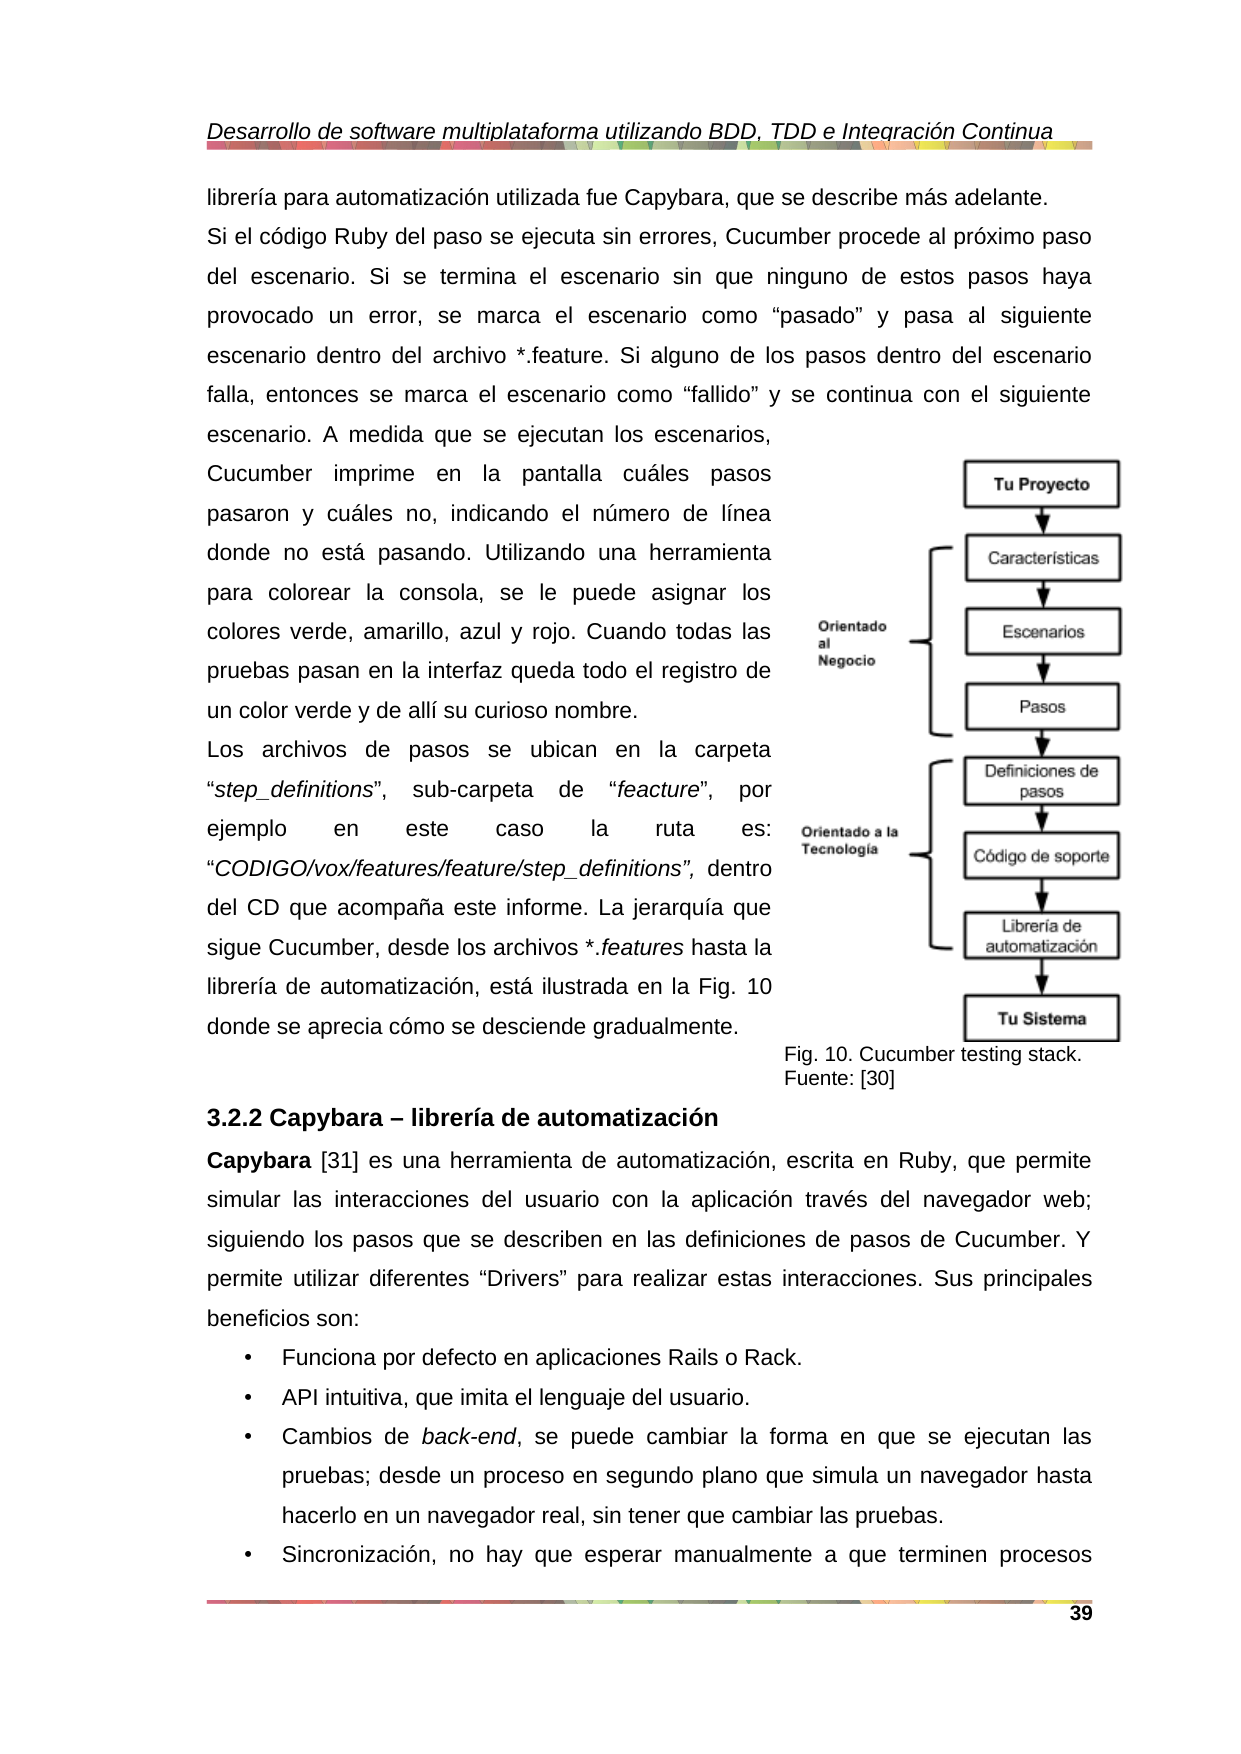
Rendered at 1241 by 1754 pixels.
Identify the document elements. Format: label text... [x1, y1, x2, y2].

text Los archivos de pasos se ubican en la carpeta “step_definitions”, sub-carpeta de “feacture”, por ejemplo en este caso la ruta es: “CODIGO/vox/features/feature/step_definitions”, dentro del CD que acompaña este informe. La jerarquía que sigue Cucumber, desde los archivos *.features hasta la librería de automatización, está ilustrada en la Fig. 10 donde se aprecia cómo se desciende gradualmente. [207, 736, 783, 1039]
list API intuitiva, que imita el lenguaje del usuario. [244, 1383, 1093, 1410]
list Funciona por defecto en aplicaciones Rails o Rack. [244, 1344, 1093, 1370]
text Capybara [31] es una herramienta de automatización, escrita en Ruby, que permite simular las interacciones del usuario con la aplicación través del navegador web; siguiendo los pasos que se describen en las definiciones de pasos de Cucumber. Y permite utilizar diferentes “Drivers” para realizar estas interacciones. Sus principales beneficios son: [207, 1147, 1093, 1331]
list 3.2.2 Capybara – librería de automatización [207, 1103, 1093, 1132]
text Fig. 10. Cucumber testing stack. Fuente: [30] [784, 1039, 1149, 1089]
text librería para automatización utilizada fue Capybara, que se describe más adelante. [207, 184, 1093, 210]
list Sincronización, no hay que esperar manualmente a que terminen procesos [244, 1541, 1093, 1568]
list Cambios de back-end, se puede cambiar la forma en que se ejecutan las pruebas; desde un proceso en segundo plano que simula un navegador hasta hacerlo en un navegador real, sin tener que cambiar las pruebas. [244, 1423, 1093, 1528]
picture [783, 453, 1137, 1042]
text Si el código Ruby del paso se ejecuta sin errores, Cucumber procede al próximo paso del escenario. Si se termina el escenario sin que ninguno de estos pasos haya provocado un error, se marca el escenario como “pasado” y pasa al siguiente escenario dentro del archivo *.feature. Si alguno de los pasos dentro del escenario falla, entonces se marca el escenario como “fallido” y se continua con el siguiente escenario. A medida que se ejecutan los escenarios, Cucumber imprime en la pantalla cuáles pasos pasaron y cuáles no, indicando el número de línea donde no está pasando. Utilizando una herramienta para colorear la consola, se le puede asignar los colores verde, amarillo, azul y rojo. Cuando todas las pruebas pasan en la interfaz queda todo el registro de un color verde y de allí su curioso nombre. [207, 223, 1093, 723]
